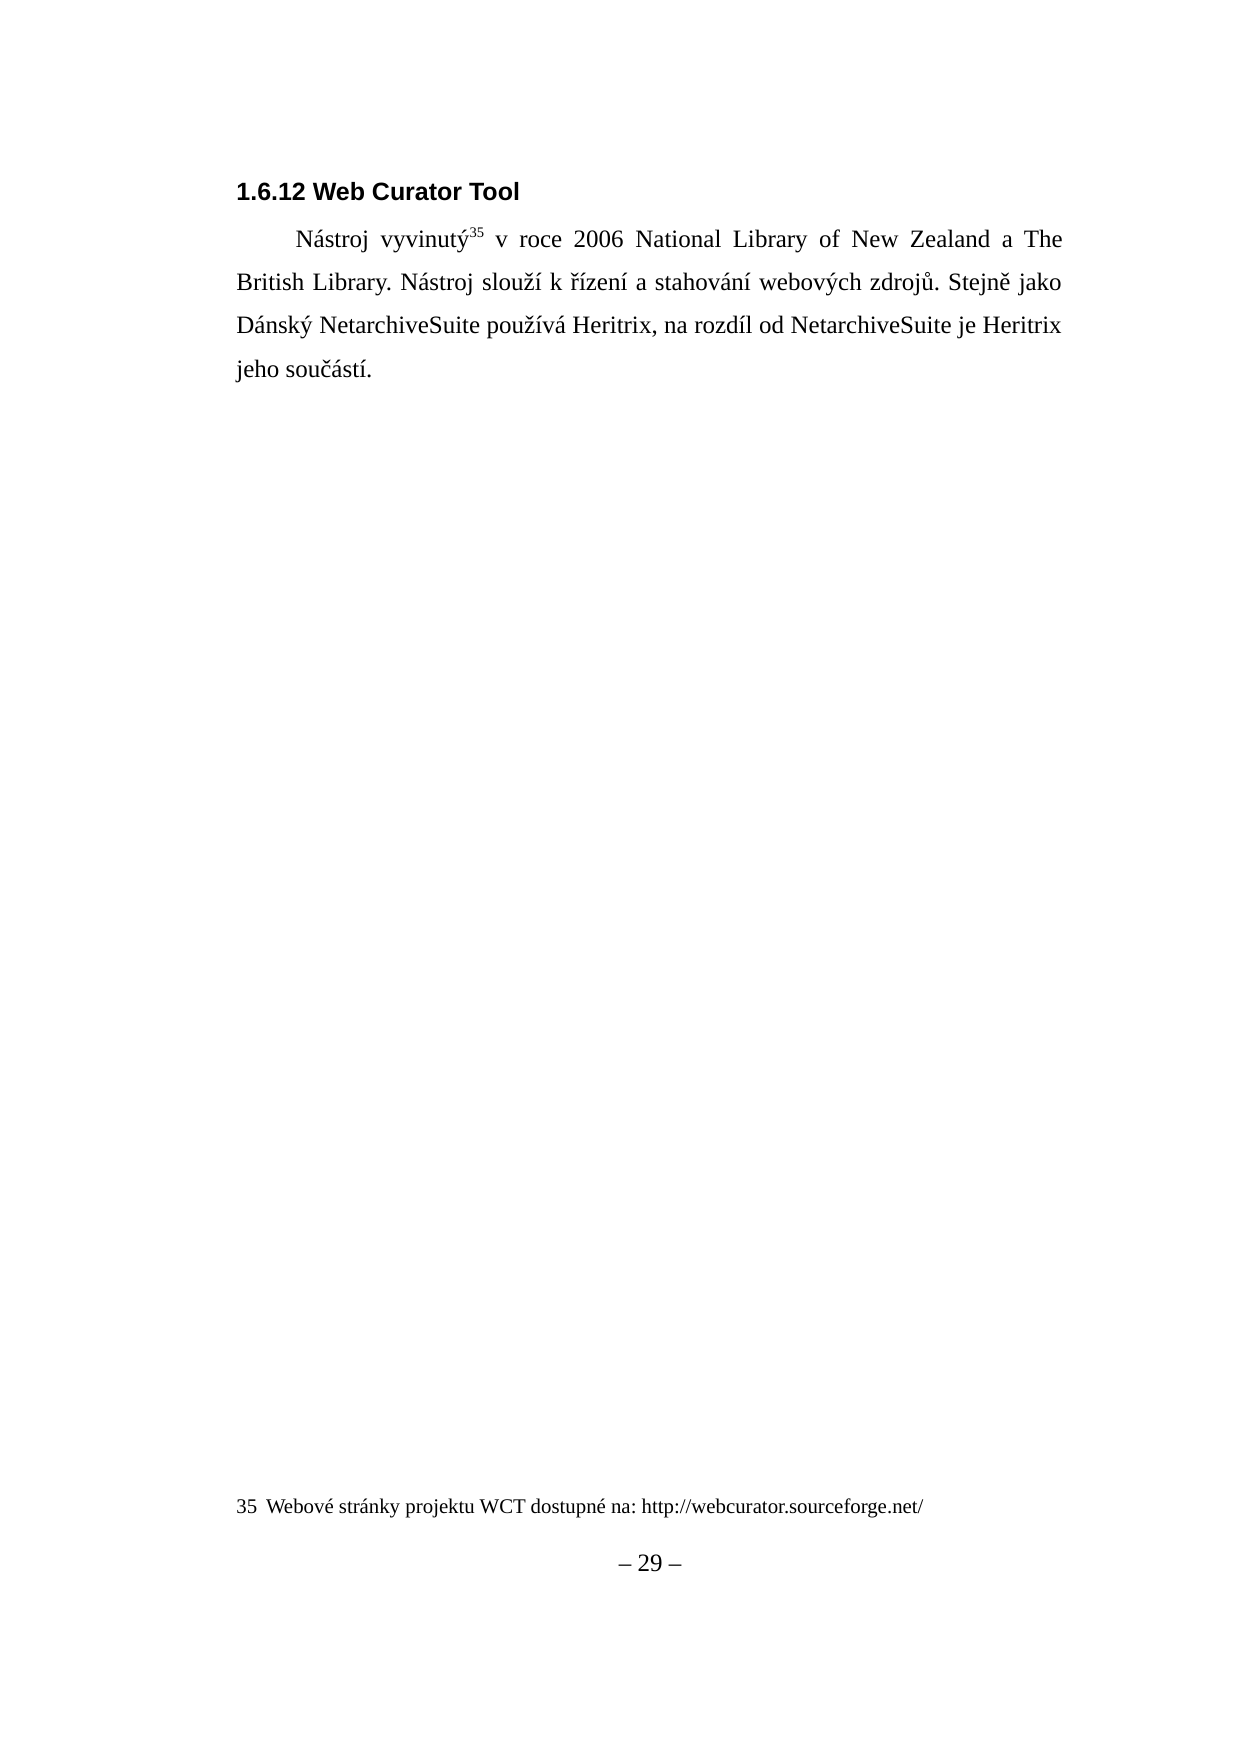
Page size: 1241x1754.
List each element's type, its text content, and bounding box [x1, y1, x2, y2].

subtitle 1.6.12 Web Curator Tool [236, 177, 1063, 206]
text Nástroj vyvinutý v roce 2006 National Library of New Zealand a The British Library. Nástroj slouží k řízení a stahování webových zdrojů. Stejně jako Dánský NetarchiveSuite používá Heritrix, na rozdíl od NetarchiveSuite je Heritrix jeho součástí. [236, 224, 1063, 382]
text Webové stránky projektu WCT dostupné na: http://webcurator.sourceforge.net/ [236, 1494, 1063, 1518]
